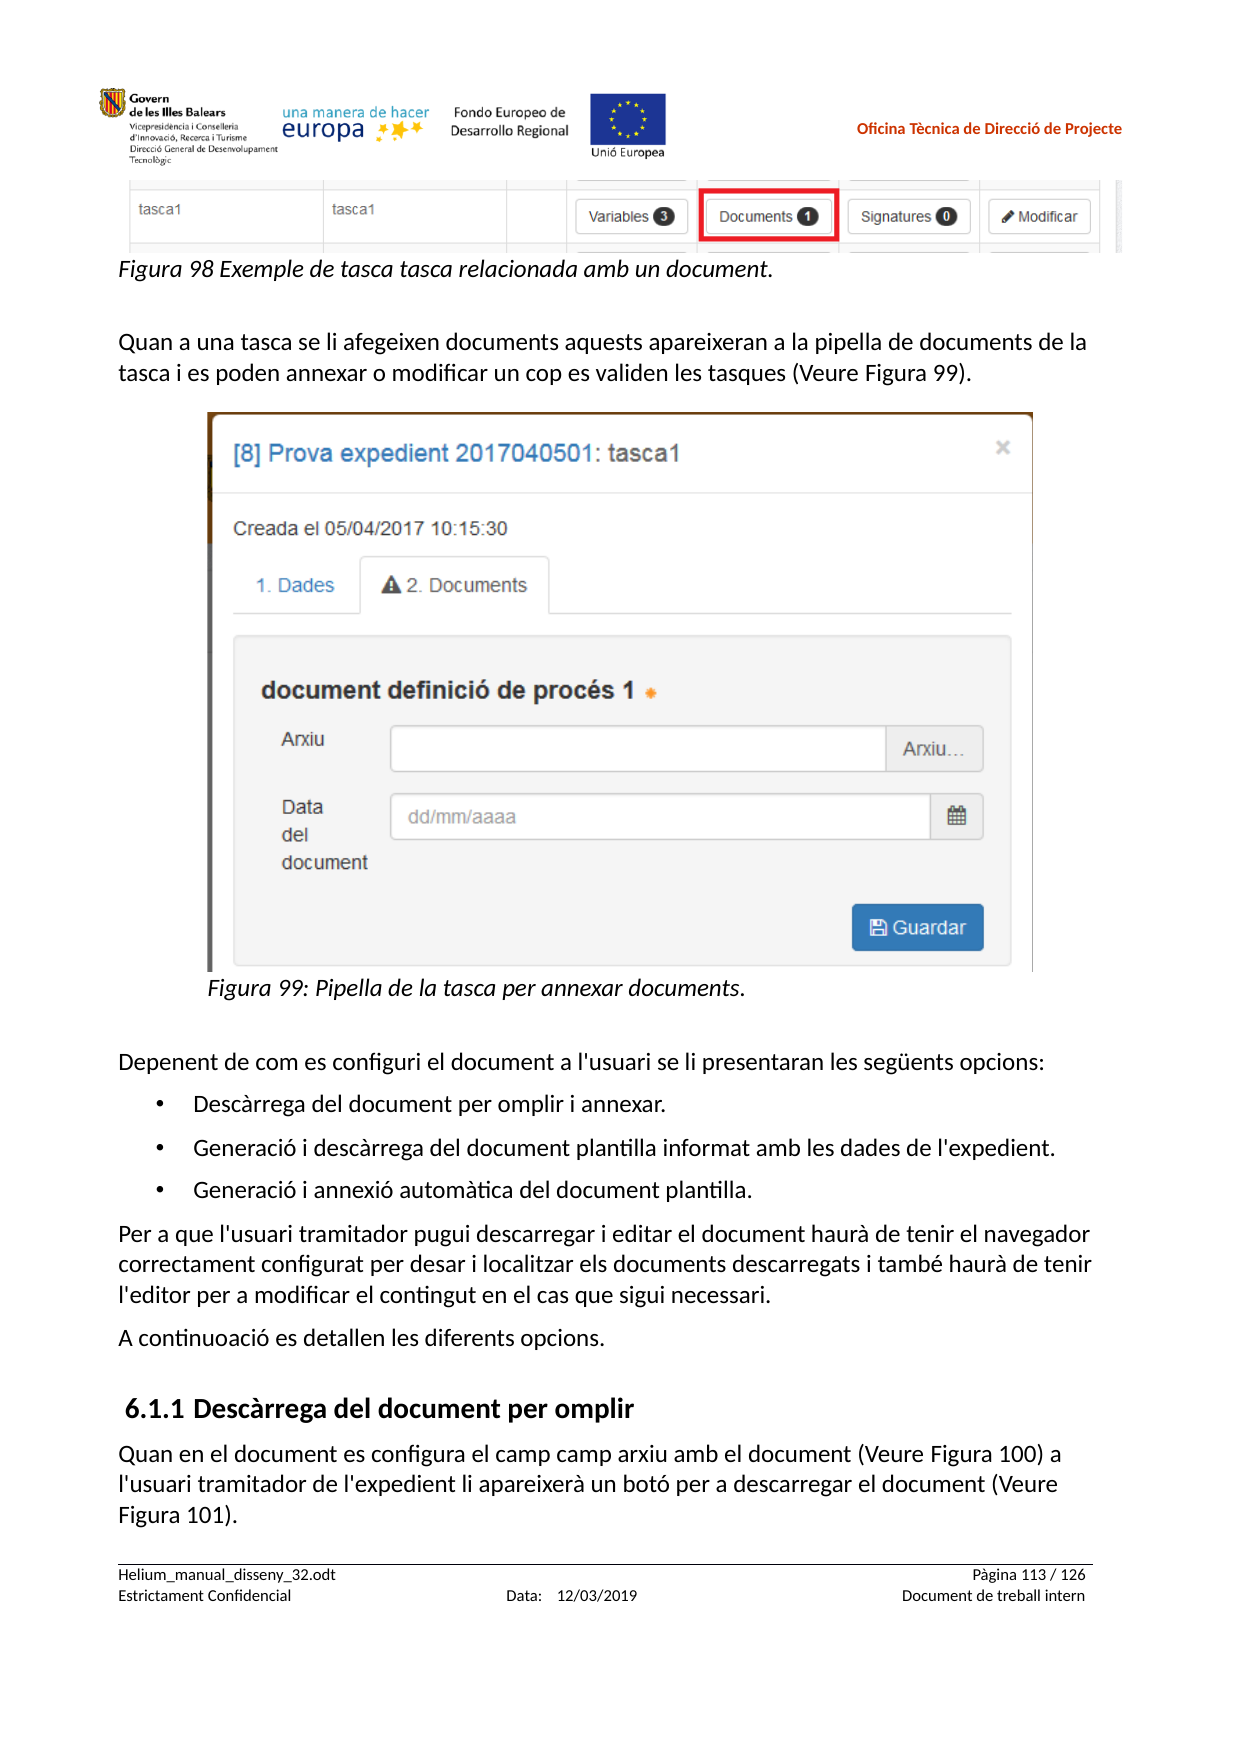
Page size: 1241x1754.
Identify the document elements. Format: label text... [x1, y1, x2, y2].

picture [118, 180, 1123, 253]
text Quan en el document es configura el camp camp arxiu amb el document (Veure Figura 100) a l'usuari tramitador de l'expedient li apareixerà un botó per a descarregar el document (Veure Figura 101). [118, 1438, 1122, 1529]
text Figura 98 Exemple de tasca tasca relacionada amb un document. [118, 253, 1122, 283]
picture [99, 87, 668, 166]
text Per a que l'usuari tramitador pugui descarregar i editar el document haurà de tenir el navegador correctament configurat per desar i localitzar els documents descarregats i també haurà de tenir l'editor per a modificar el contingut en el cas que sigui necessari. [118, 1218, 1122, 1309]
subtitle Descàrrega del document per omplir [118, 1390, 1122, 1425]
text Depenent de com es configuri el document a l'usuari se li presentaran les següents opcions: [118, 1046, 1122, 1076]
text Figura 99: Pipella de la tasca per annexar documents. [207, 972, 1033, 1003]
text A continuoació es detallen les diferents opcions. [118, 1322, 1122, 1352]
picture [207, 412, 1033, 972]
list Descàrrega del document per omplir i annexar. [156, 1089, 1122, 1119]
list Generació i annexió automàtica del document plantilla. [156, 1175, 1122, 1205]
text Quan a una tasca se li afegeixen documents aquests apareixeran a la pipella de documents de la tasca i es poden annexar o modificar un cop es validen les tasques (Veure Figura 99). [118, 326, 1122, 387]
list Generació i descàrrega del document plantilla informat amb les dades de l'expedient. [156, 1132, 1122, 1162]
